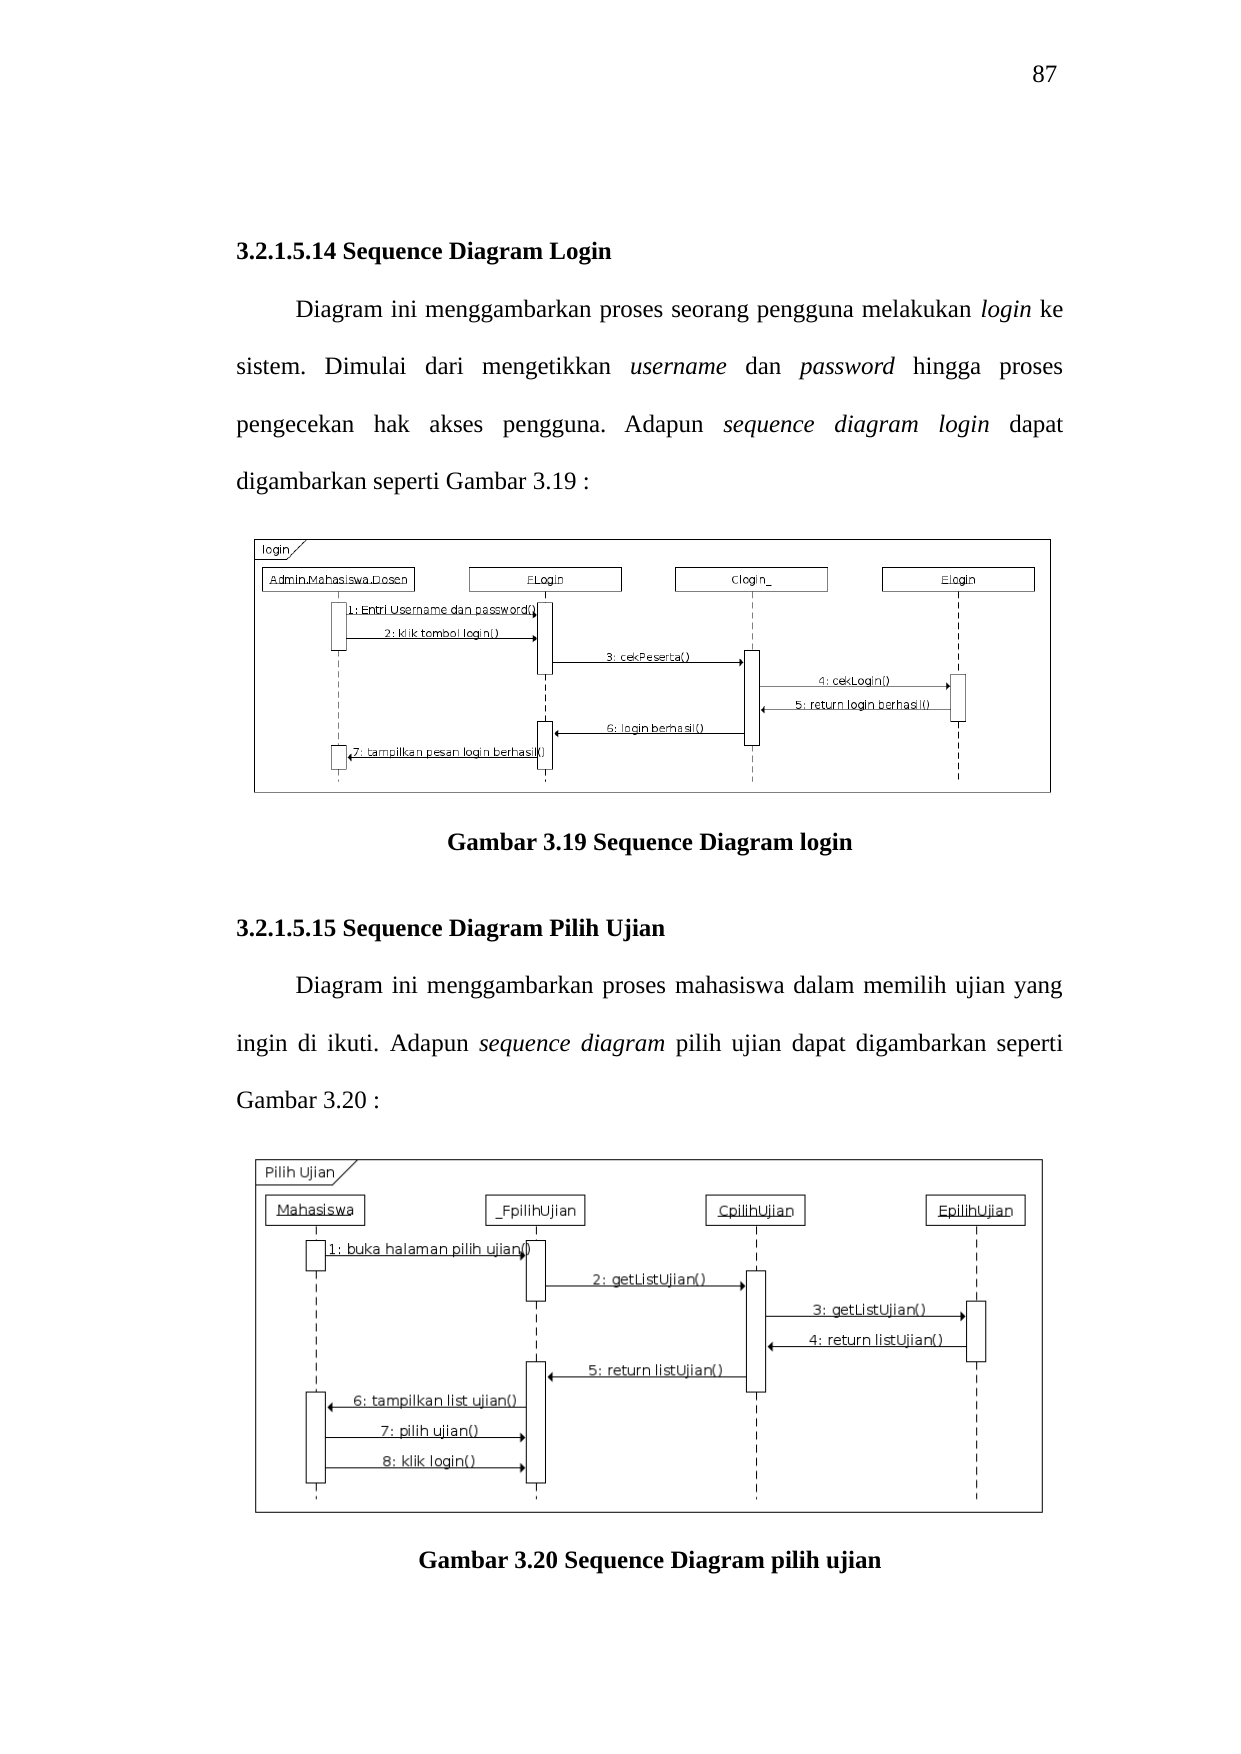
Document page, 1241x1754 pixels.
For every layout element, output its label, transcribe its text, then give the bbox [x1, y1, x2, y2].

picture [246, 532, 1053, 798]
text Diagram ini menggambarkan proses mahasiswa dalam memilih ujian yang ingin di ikuti. Adapun sequence diagram pilih ujian dapat digambarkan seperti Gambar 3.20 : [236, 970, 1063, 1114]
subtitle 3.2.1.5.14 Sequence Diagram Login [236, 236, 1063, 265]
text Diagram ini menggambarkan proses seorang pengguna melakukan login ke sistem. Dimulai dari mengetikkan username dan password hingga proses pengecekan hak akses pengguna. Adapun sequence diagram login dapat digambarkan seperti Gambar 3.19 : [236, 294, 1063, 495]
text Gambar 3.19 Sequence Diagram login [236, 524, 1063, 855]
text Gambar 3.20 Sequence Diagram pilih ujian [236, 1517, 1063, 1574]
subtitle 3.2.1.5.15 Sequence Diagram Pilih Ujian [236, 913, 1063, 942]
picture [249, 1147, 1050, 1517]
